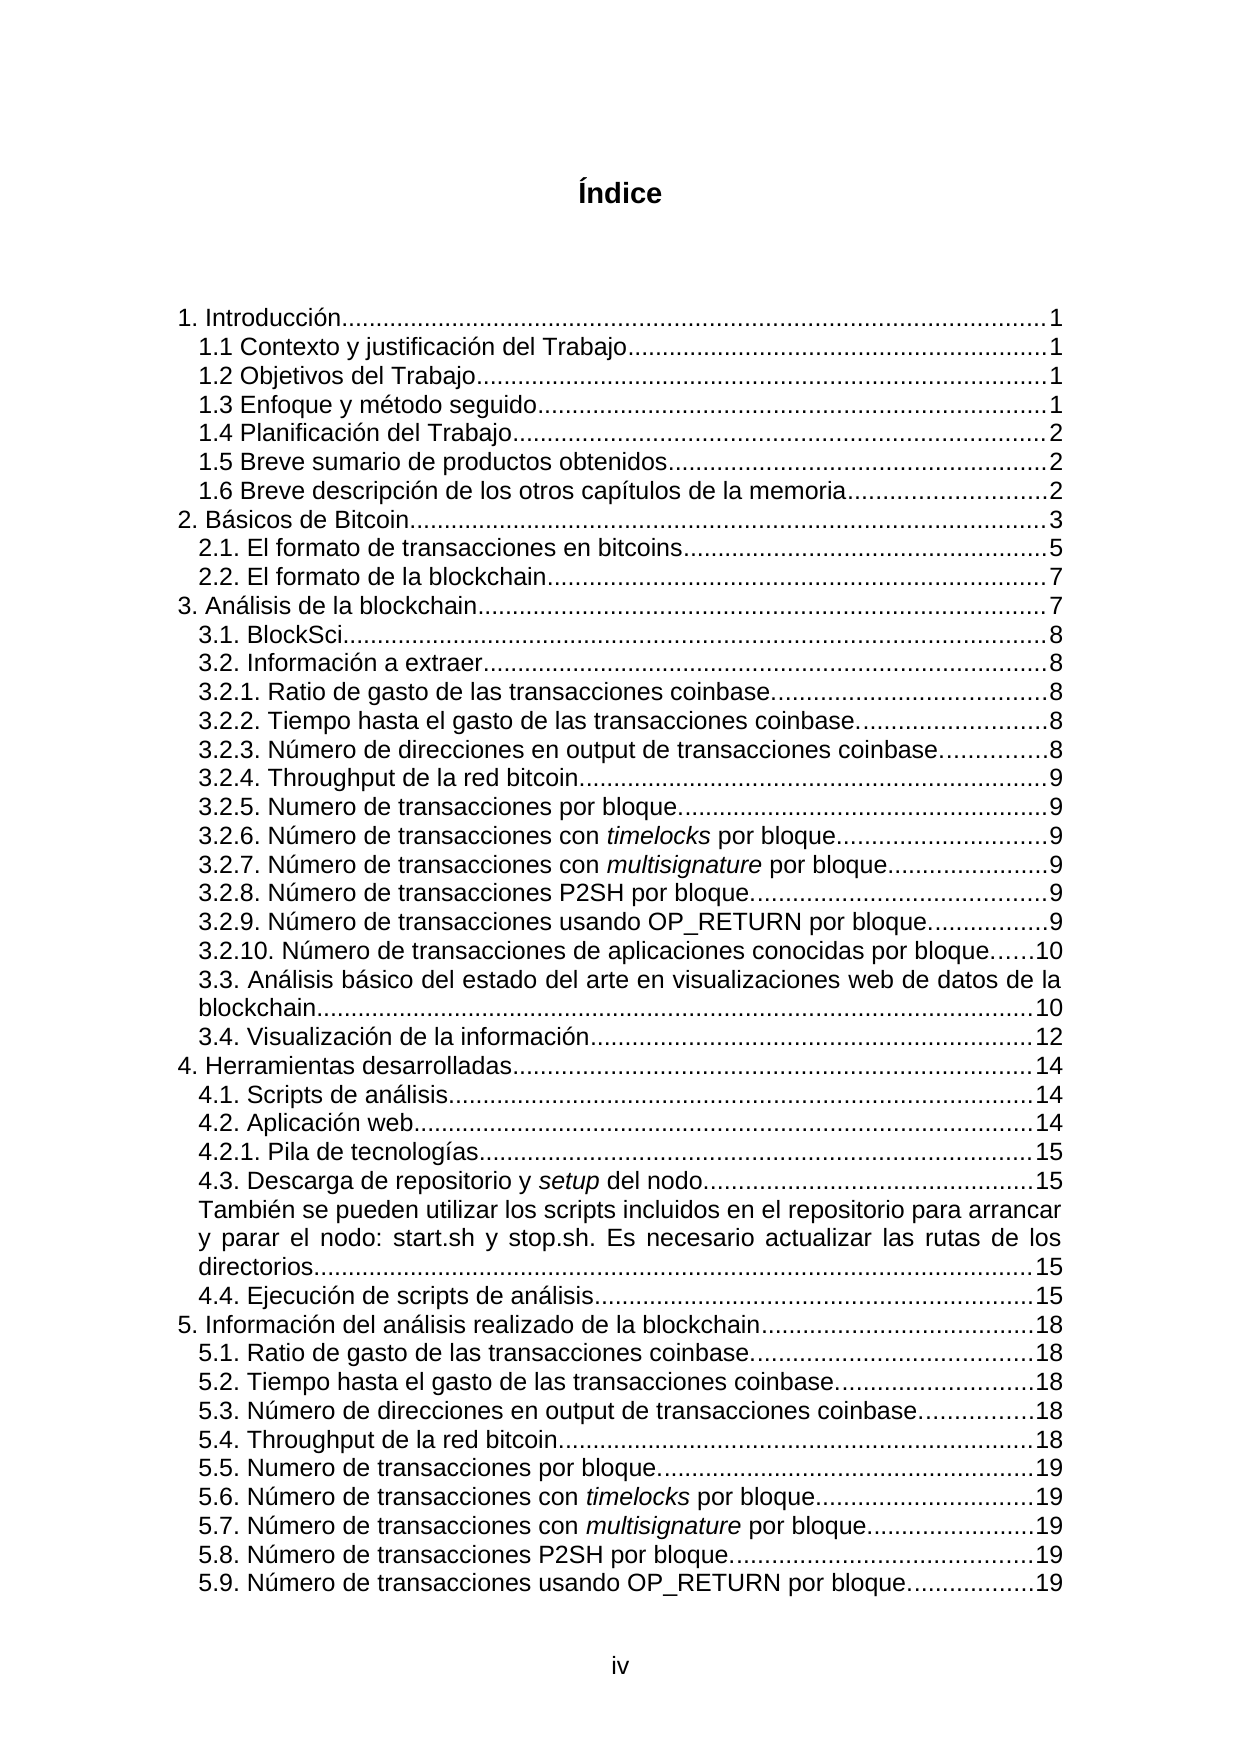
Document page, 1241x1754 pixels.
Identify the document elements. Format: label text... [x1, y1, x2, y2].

text 5. Información del análisis realizado de la blockchain 18 [177, 1310, 1063, 1338]
text 5.5. Numero de transacciones por bloque. 19 [198, 1453, 1063, 1482]
text 5.8. Número de transacciones P2SH por bloque. 19 [198, 1540, 1063, 1568]
text 1.2 Objetivos del Trabajo 1 [198, 361, 1063, 390]
text 1.3 Enfoque y método seguido 1 [198, 390, 1063, 418]
text 2. Básicos de Bitcoin 3 [177, 505, 1063, 533]
text 4.2.1. Pila de tecnologías 15 [198, 1137, 1063, 1166]
text 5.1. Ratio de gasto de las transacciones coinbase. 18 [198, 1338, 1063, 1367]
text 1.6 Breve descripción de los otros capítulos de la memoria 2 [198, 476, 1063, 505]
text 3.3. Análisis básico del estado del arte en visualizaciones web de datos de la blockchain 10 [198, 965, 1063, 1022]
text 5.2. Tiempo hasta el gasto de las transacciones coinbase. 18 [198, 1367, 1063, 1396]
text 2.2. El formato de la blockchain 7 [198, 562, 1063, 591]
text 3.2.1. Ratio de gasto de las transacciones coinbase. 8 [198, 677, 1063, 706]
text 5.3. Número de direcciones en output de transacciones coinbase. 18 [198, 1396, 1063, 1425]
text 3.2.3. Número de direcciones en output de transacciones coinbase. 8 [198, 735, 1063, 763]
text También se pueden utilizar los scripts incluidos en el repositorio para arrancar y parar el nodo: start.sh y stop.sh. Es necesario actualizar las rutas de los directorios. 15 [198, 1195, 1063, 1281]
text 5.6. Número de transacciones con timelocks por bloque. 19 [198, 1482, 1063, 1511]
text 2.1. El formato de transacciones en bitcoins 5 [198, 533, 1063, 562]
text 5.9. Número de transacciones usando OP_RETURN por bloque. 19 [198, 1568, 1063, 1597]
text 4.2. Aplicación web 14 [198, 1108, 1063, 1137]
text 4.3. Descarga de repositorio y setup del nodo 15 [198, 1166, 1063, 1195]
text 1. Introducción 1 [177, 303, 1063, 332]
text 4.4. Ejecución de scripts de análisis 15 [198, 1281, 1063, 1310]
text 5.7. Número de transacciones con multisignature por bloque. 19 [198, 1511, 1063, 1540]
text Índice [177, 176, 1063, 210]
text 3.1. BlockSci 8 [198, 620, 1063, 648]
text 3.2.10. Número de transacciones de aplicaciones conocidas por bloque. 10 [198, 936, 1063, 965]
text 1.4 Planificación del Trabajo 2 [198, 418, 1063, 447]
text 1.1 Contexto y justificación del Trabajo 1 [198, 332, 1063, 361]
text 4. Herramientas desarrolladas 14 [177, 1051, 1063, 1080]
text 1.5 Breve sumario de productos obtenidos 2 [198, 447, 1063, 476]
text 3.2.2. Tiempo hasta el gasto de las transacciones coinbase. 8 [198, 706, 1063, 735]
text 3. Análisis de la blockchain 7 [177, 591, 1063, 620]
text 4.1. Scripts de análisis 14 [198, 1080, 1063, 1108]
text 3.2.9. Número de transacciones usando OP_RETURN por bloque. 9 [198, 907, 1063, 936]
text 3.2.6. Número de transacciones con timelocks por bloque. 9 [198, 821, 1063, 850]
text 5.4. Throughput de la red bitcoin. 18 [198, 1425, 1063, 1453]
text 3.2.5. Numero de transacciones por bloque. 9 [198, 792, 1063, 821]
text 3.2.4. Throughput de la red bitcoin. 9 [198, 763, 1063, 792]
text 3.2. Información a extraer 8 [198, 648, 1063, 677]
text 3.4. Visualización de la información 12 [198, 1022, 1063, 1051]
text 3.2.8. Número de transacciones P2SH por bloque. 9 [198, 878, 1063, 907]
text 3.2.7. Número de transacciones con multisignature por bloque. 9 [198, 850, 1063, 878]
